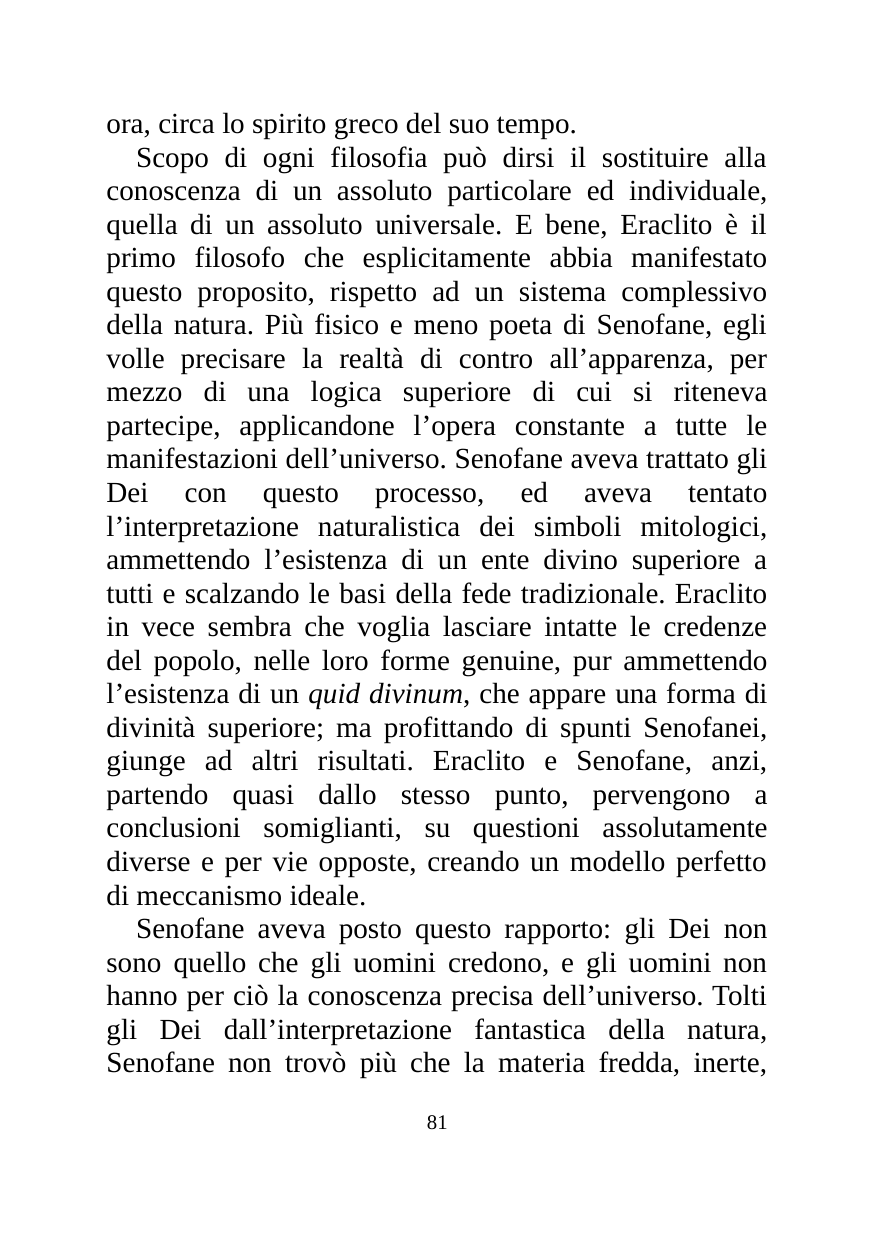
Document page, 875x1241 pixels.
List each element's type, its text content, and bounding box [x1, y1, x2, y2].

text Senofane aveva posto questo rapporto: gli Dei non sono quello che gli uomini credono, e gli uomini non hanno per ciò la conoscenza precisa dell’universo. Tolti gli Dei dall’interpretazione fantastica della natura, Senofane non trovò più che la materia fredda, inerte, [106, 911, 768, 1079]
text ora, circa lo spirito greco del suo tempo. [106, 106, 768, 140]
text Scopo di ogni filosofia può dirsi il sostituire alla conoscenza di un assoluto particolare ed individuale, quella di un assoluto universale. E bene, Eraclito è il primo filosofo che esplicitamente abbia manifestato questo proposito, rispetto ad un sistema complessivo della natura. Più fisico e meno poeta di Senofane, egli volle precisare la realtà di contro all’apparenza, per mezzo di una logica superiore di cui si riteneva partecipe, applicandone l’opera constante a tutte le manifestazioni dell’universo. Senofane aveva trattato gli Dei con questo processo, ed aveva tentato l’interpretazione naturalistica dei simboli mitologici, ammettendo l’esistenza di un ente divino superiore a tutti e scalzando le basi della fede tradizionale. Eraclito in vece sembra che voglia lasciare intatte le credenze del popolo, nelle loro forme genuine, pur ammettendo l’esistenza di un quid divinum, che appare una forma di divinità superiore; ma profittando di spunti Senofanei, giunge ad altri risultati. Eraclito e Senofane, anzi, partendo quasi dallo stesso punto, pervengono a conclusioni somiglianti, su questioni assolutamente diverse e per vie opposte, creando un modello perfetto di meccanismo ideale. [106, 140, 768, 911]
